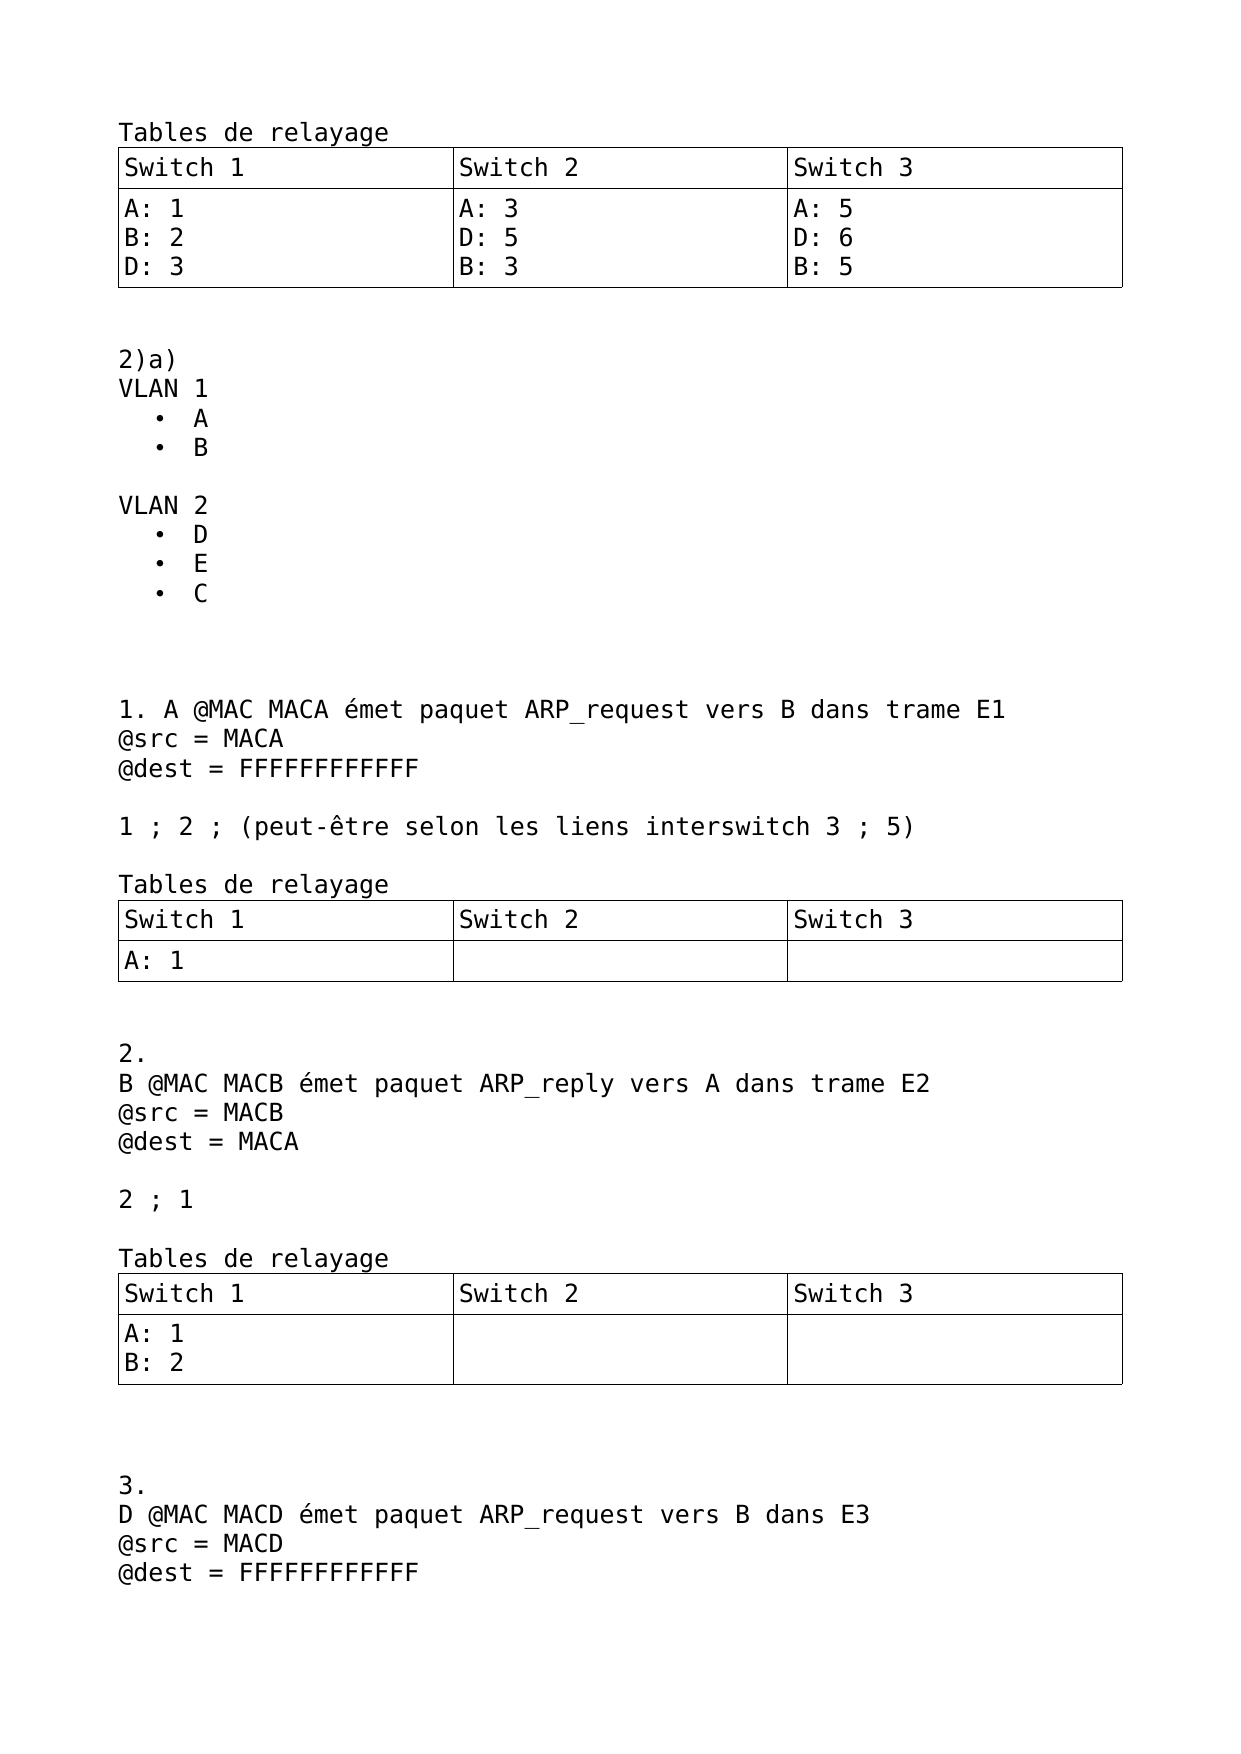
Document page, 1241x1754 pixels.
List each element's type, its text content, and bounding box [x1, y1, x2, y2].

text 2. [118, 1039, 1122, 1069]
table_header Switch 2 [454, 1274, 787, 1314]
text VLAN 2 [118, 491, 1122, 521]
table_cell A: 1 [119, 941, 453, 981]
table_cell [454, 1315, 787, 1383]
text Tables de relayage [118, 1244, 1122, 1273]
list E [156, 550, 1122, 579]
text @dest = FFFFFFFFFFFF [118, 754, 1122, 783]
text @src = MACA [118, 725, 1122, 754]
text @dest = MACA [118, 1127, 1122, 1156]
text 2)a) [118, 346, 1122, 375]
table_header Switch 3 [788, 1274, 1122, 1314]
text B @MAC MACB émet paquet ARP_reply vers A dans trame E2 [118, 1069, 1122, 1098]
list C [156, 579, 1122, 608]
list B [156, 433, 1122, 462]
table_cell A: 5 D: 6 B: 5 [788, 189, 1122, 287]
table_cell A: 3 D: 5 B: 3 [454, 189, 787, 287]
table_cell A: 1 B: 2 D: 3 [119, 189, 453, 287]
text Tables de relayage [118, 118, 1122, 147]
list A [156, 404, 1122, 433]
table_cell [788, 1315, 1122, 1383]
text 1 ; 2 ; (peut-être selon les liens interswitch 3 ; 5) [118, 812, 1122, 841]
table_cell [788, 941, 1122, 981]
text @src = MACB [118, 1098, 1122, 1127]
table_header Switch 3 [788, 148, 1122, 188]
table_header Switch 2 [454, 901, 787, 940]
text @src = MACD [118, 1529, 1122, 1559]
table_header Switch 3 [788, 901, 1122, 940]
table_header Switch 1 [119, 901, 453, 940]
text @dest = FFFFFFFFFFFF [118, 1559, 1122, 1588]
list D [156, 521, 1122, 550]
text Tables de relayage [118, 871, 1122, 900]
text 1. A @MAC MACA émet paquet ARP_request vers B dans trame E1 [118, 696, 1122, 725]
table_cell A: 1 B: 2 [119, 1315, 453, 1383]
table_cell [454, 941, 787, 981]
text 3. [118, 1471, 1122, 1500]
table_header Switch 1 [119, 148, 453, 188]
table_header Switch 1 [119, 1274, 453, 1314]
text 2 ; 1 [118, 1185, 1122, 1214]
text D @MAC MACD émet paquet ARP_request vers B dans E3 [118, 1500, 1122, 1529]
text VLAN 1 [118, 375, 1122, 404]
table_header Switch 2 [454, 148, 787, 188]
